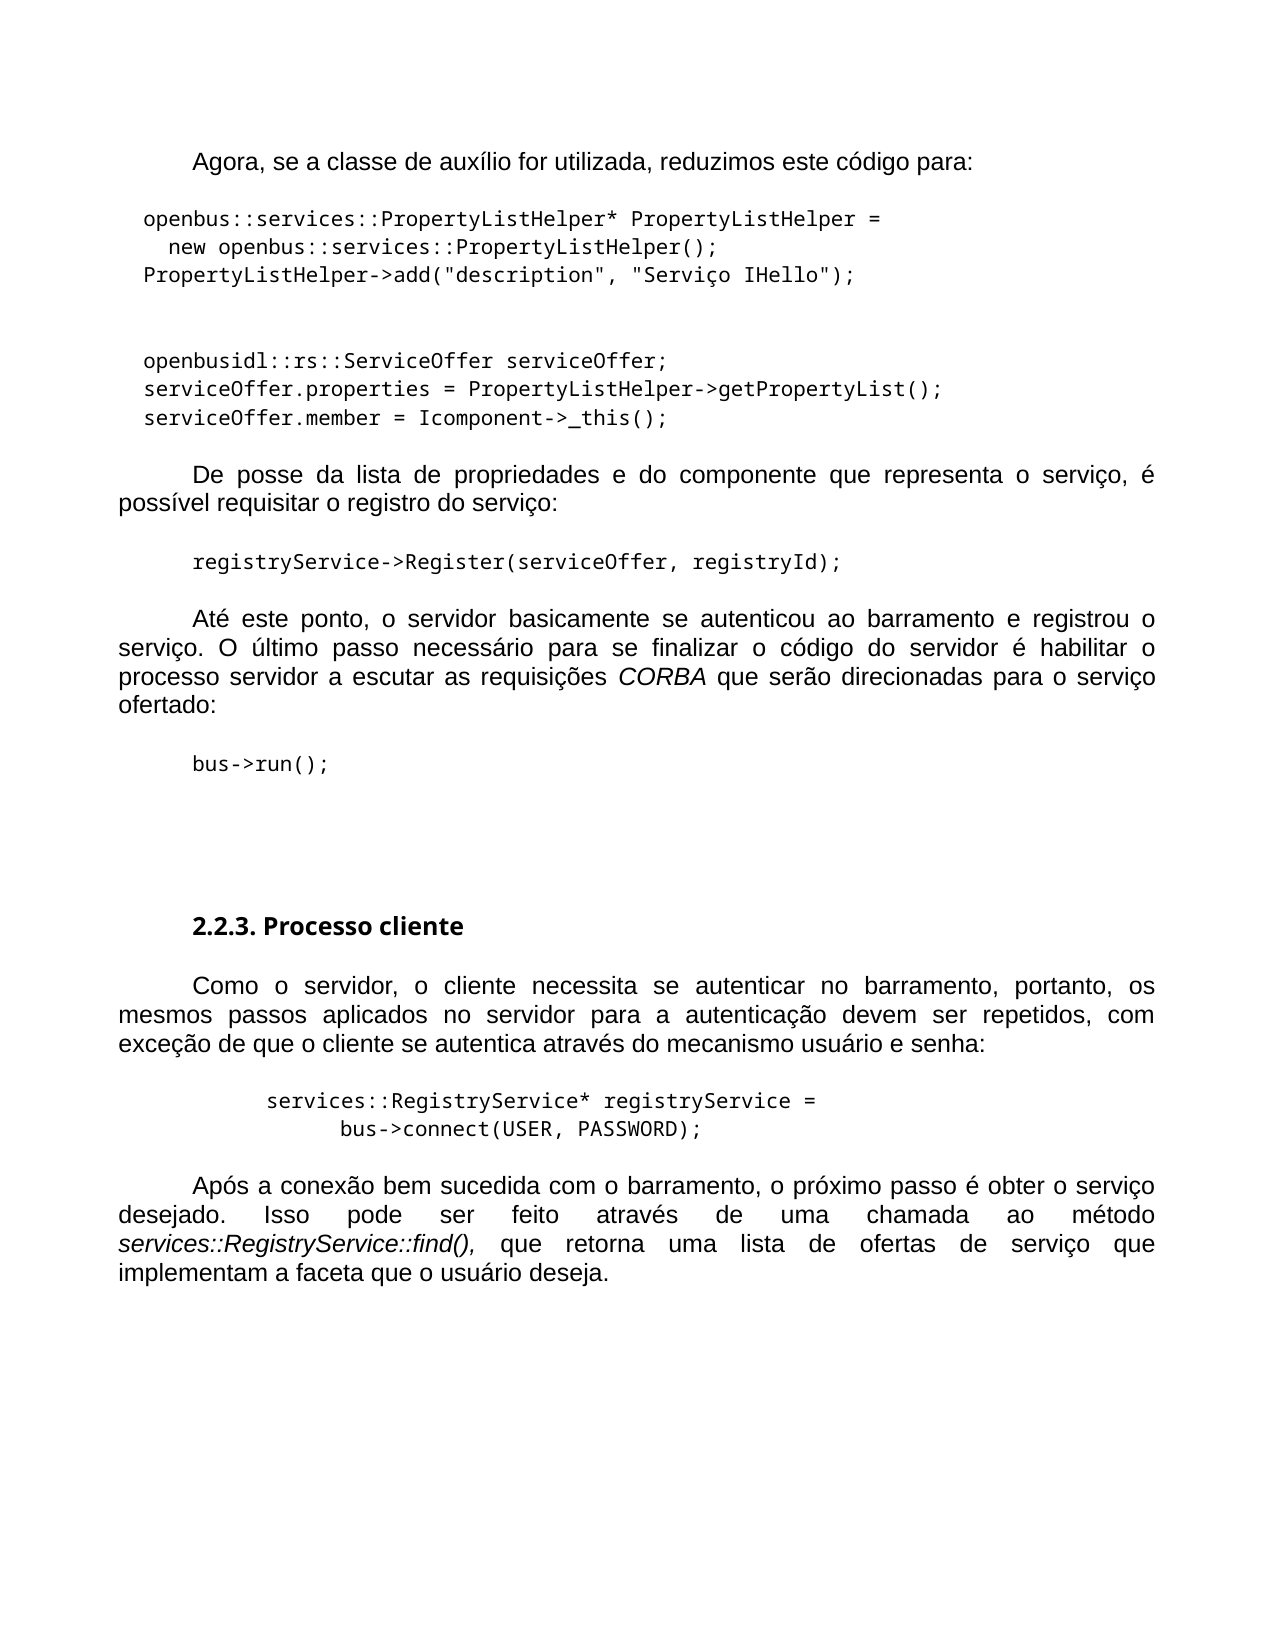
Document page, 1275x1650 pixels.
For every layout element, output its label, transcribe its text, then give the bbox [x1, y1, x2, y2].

text serviceOffer.properties = PropertyListHelper->getPropertyList(); [118, 374, 1157, 403]
text De posse da lista de propriedades e do componente que representa o serviço, é possível requisitar o registro do serviço: [118, 460, 1157, 517]
text serviceOffer.member = Icomponent->_this(); [118, 403, 1157, 431]
text Agora, se a classe de auxílio for utilizada, reduzimos este código para: [118, 147, 1157, 175]
text Até este ponto, o servidor basicamente se autenticou ao barramento e registrou o serviço. O último passo necessário para se finalizar o código do servidor é habilitar o processo servidor a escutar as requisições CORBA que serão direcionadas para o serviço ofertado: [118, 604, 1157, 719]
text openbus::services::PropertyListHelper* PropertyListHelper = [118, 204, 1157, 232]
text 2.2.3. Processo cliente [118, 908, 1157, 943]
text Após a conexão bem sucedida com o barramento, o próximo passo é obter o serviço desejado. Isso pode ser feito através de uma chamada ao método services::RegistryService::find(), que retorna uma lista de ofertas de serviço que implementam a faceta que o usuário deseja. [118, 1171, 1157, 1286]
text bus->connect(USER, PASSWORD); [118, 1114, 1157, 1143]
text services::RegistryService* registryService = [44, 1086, 1157, 1114]
text Como o servidor, o cliente necessita se autenticar no barramento, portanto, os mesmos passos aplicados no servidor para a autenticação devem ser repetidos, com exceção de que o cliente se autentica através do mecanismo usuário e senha: [118, 971, 1157, 1058]
text registryService->Register(serviceOffer, registryId); [118, 546, 1157, 576]
text bus->run(); [118, 748, 1157, 778]
text openbusidl::rs::ServiceOffer serviceOffer; [118, 346, 1157, 374]
text PropertyListHelper->add("description", "Serviço IHello"); [118, 261, 1157, 289]
text new openbus::services::PropertyListHelper(); [118, 232, 1157, 261]
